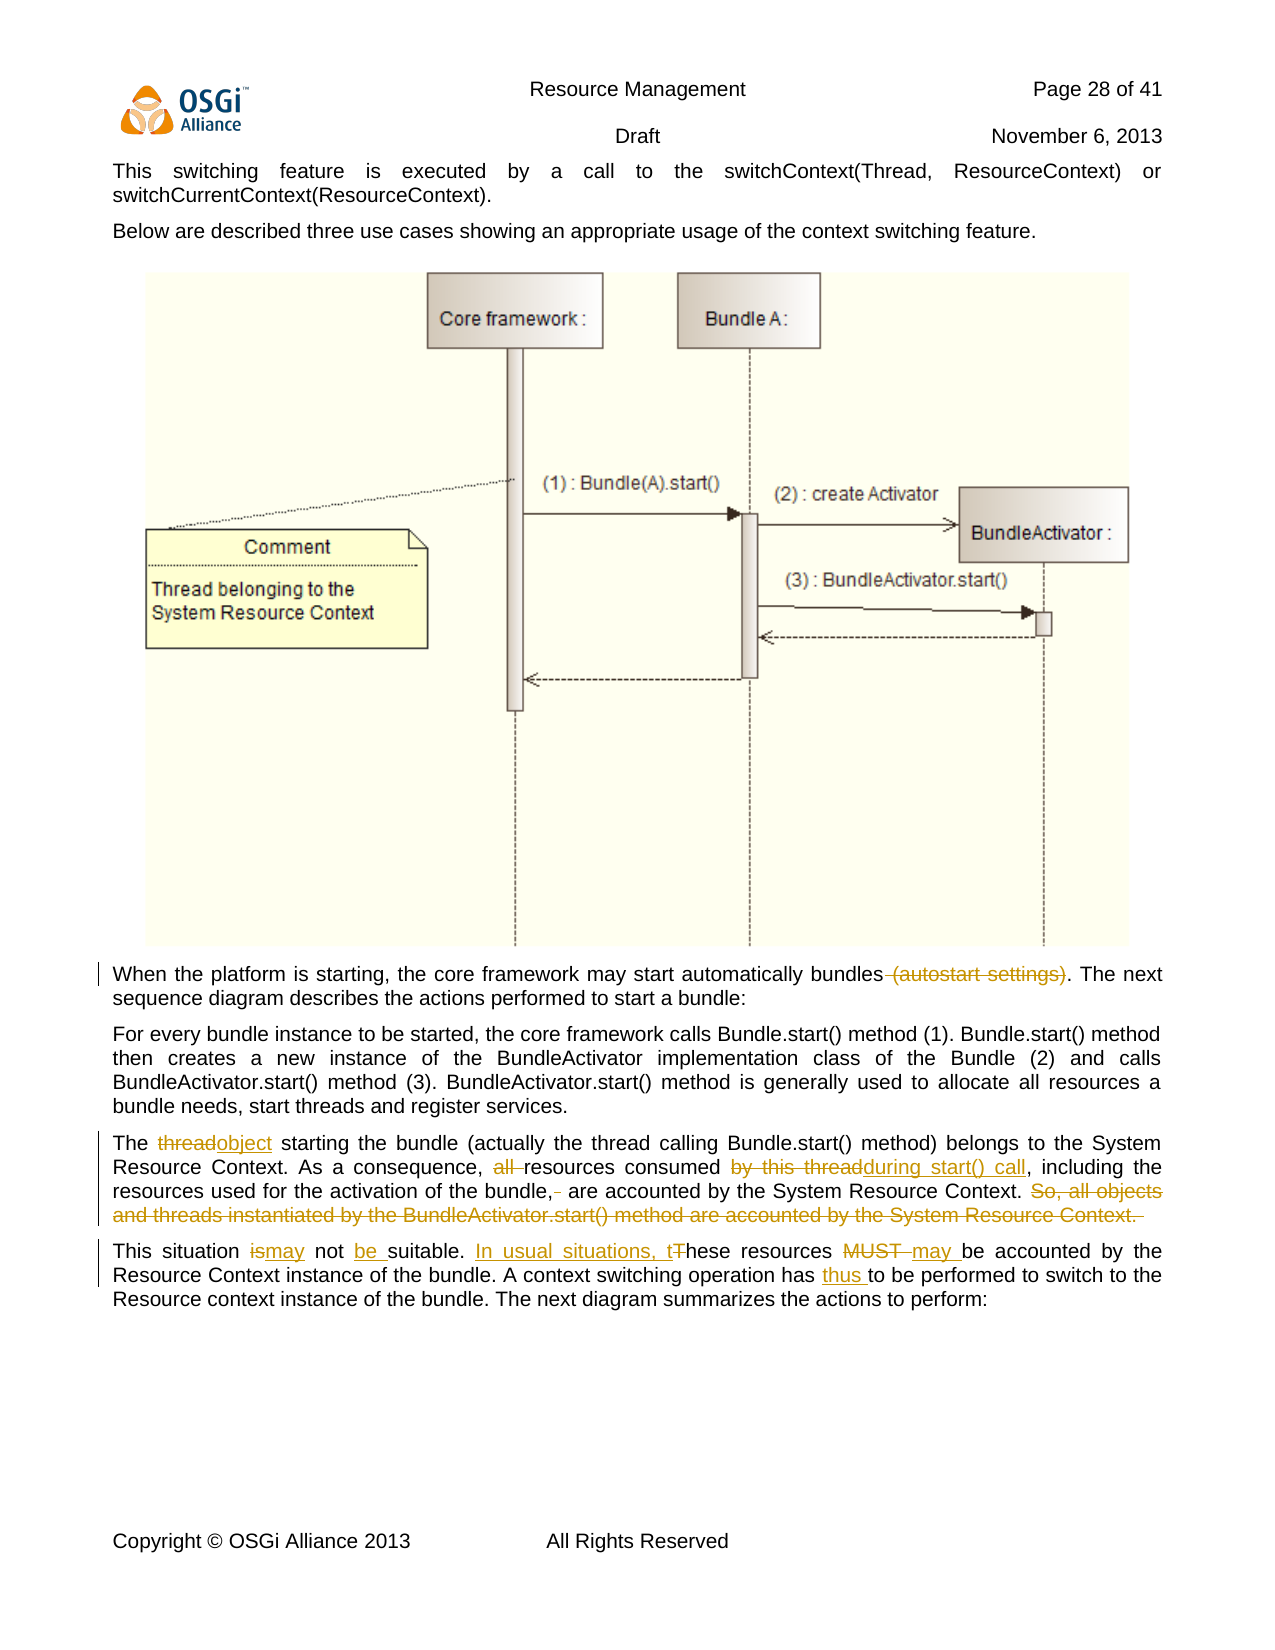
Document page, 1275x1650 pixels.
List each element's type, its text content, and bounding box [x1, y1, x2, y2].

picture [130, 257, 1145, 962]
picture [113, 78, 257, 142]
text This situation may not be suitable. In usual situations, these resources may be accounted by the Resource Context instance of the bundle. A context switching operation has thus to be performed to switch to the Resource context instance of the bundle. The next diagram summarizes the actions to perform: [112, 1239, 1162, 1311]
text Below are described three use cases showing an appropriate usage of the context switching feature. [112, 219, 1162, 243]
text When the platform is starting, the core framework may start automatically bundles. The next sequence diagram describes the actions performed to start a bundle: [112, 962, 1162, 1010]
text The object starting the bundle (actually the thread calling Bundle.start() method) belongs to the System Resource Context. As a consequence, resources consumed during start() call, including the resources used for the activation of the bundle, are accounted by the System Resource Context. [112, 1131, 1162, 1226]
text This switching feature is executed by a call to the switchContext(Thread, ResourceContext) or switchCurrentContext(ResourceContext). [112, 159, 1162, 207]
text For every bundle instance to be started, the core framework calls Bundle.start() method (1). Bundle.start() method then creates a new instance of the BundleActivator implementation class of the Bundle (2) and calls BundleActivator.start() method (3). BundleActivator.start() method is generally used to allocate all resources a bundle needs, start threads and register services. [112, 1022, 1162, 1118]
